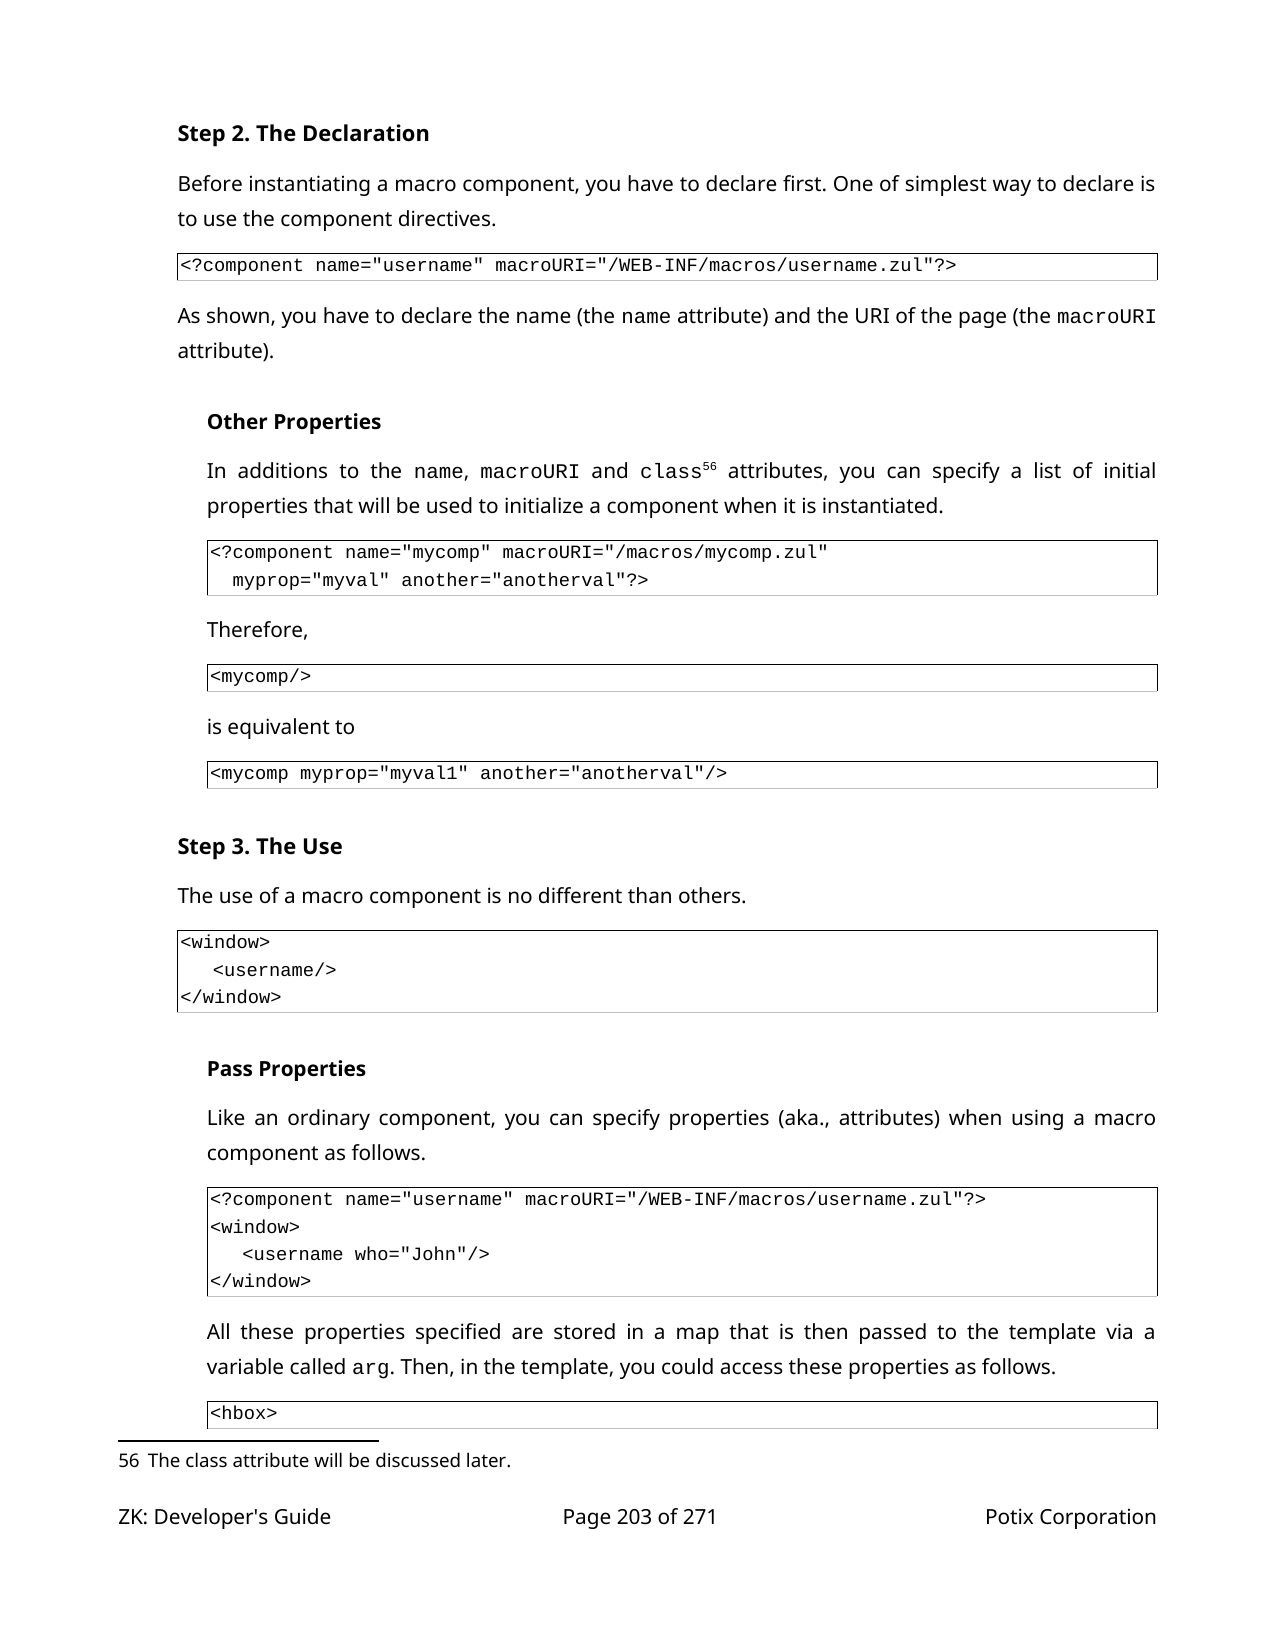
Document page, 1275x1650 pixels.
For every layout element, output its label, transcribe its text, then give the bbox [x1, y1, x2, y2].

text <window> [208, 1214, 1157, 1239]
text <?component name="mycomp" macroURI="/macros/mycomp.zul" [208, 541, 1157, 564]
text </window> [208, 1269, 1157, 1296]
text All these properties specified are stored in a map that is then passed to the template via a variable called arg. Then, in the template, you could access these properties as follows. [207, 1317, 1157, 1381]
text myprop="myval" another="anotherval"?> [208, 567, 1157, 595]
text <hbox> [208, 1402, 1157, 1428]
text </window> [178, 984, 1157, 1012]
subtitle Step 2. The Declaration [177, 118, 1157, 148]
text is equivalent to [207, 712, 1157, 740]
text Therefore, [207, 615, 1157, 643]
text <username/> [178, 957, 1157, 982]
text The class attribute will be discussed later. [118, 1447, 1157, 1473]
subtitle Other Properties [207, 407, 1157, 435]
subtitle Step 3. The Use [177, 831, 1157, 861]
text <?component name="username" macroURI="/WEB-INF/macros/username.zul"?> [208, 1188, 1157, 1212]
text <?component name="username" macroURI="/WEB-INF/macros/username.zul"?> [178, 254, 1157, 280]
text Before instantiating a macro component, you have to declare first. One of simplest way to declare is to use the component directives. [177, 169, 1157, 232]
text In additions to the name, macroURI and class attributes, you can specify a list of initial properties that will be used to initialize a component when it is instantiated. [207, 456, 1157, 519]
text The use of a macro component is no different than others. [177, 881, 1157, 909]
text <mycomp/> [208, 665, 1157, 691]
text <mycomp myprop="myval1" another="anotherval"/> [208, 762, 1157, 788]
text As shown, you have to declare the name (the name attribute) and the URI of the page (the macroURI attribute). [177, 301, 1157, 364]
text <window> [178, 931, 1157, 954]
text <username who="John"/> [208, 1242, 1157, 1266]
subtitle Pass Properties [207, 1054, 1157, 1083]
text Like an ordinary component, you can specify properties (aka., attributes) when using a macro component as follows. [207, 1103, 1157, 1167]
